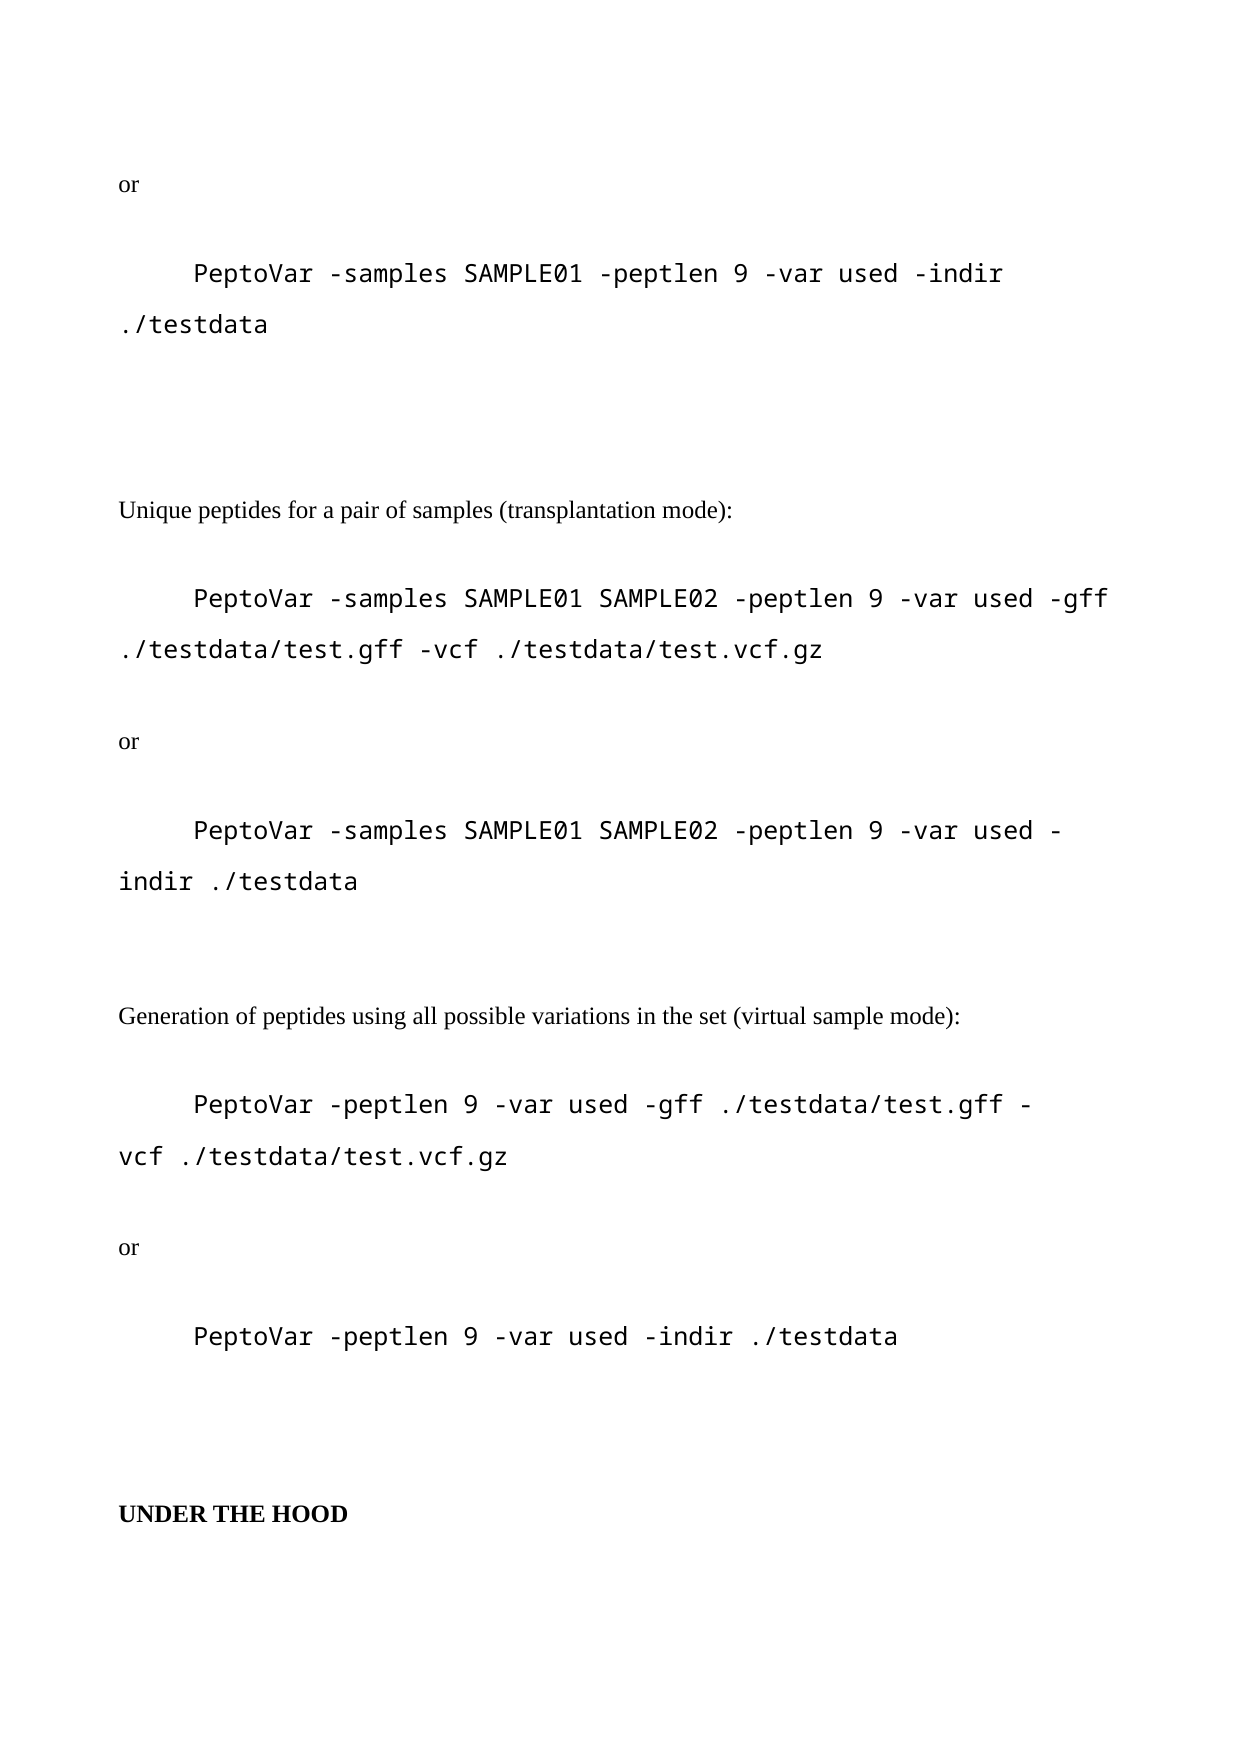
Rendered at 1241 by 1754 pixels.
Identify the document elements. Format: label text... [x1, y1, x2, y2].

text Unique peptides for a pair of samples (transplantation mode): [118, 495, 1122, 523]
text or [118, 726, 1122, 755]
text PeptoVar -samples SAMPLE01 SAMPLE02 -peptlen 9 -var used -gff ./testdata/test.gff -vcf ./testdata/test.vcf.gz [118, 581, 1122, 666]
text Generation of peptides using all possible variations in the set (virtual sample mode): [118, 1001, 1122, 1029]
text or [118, 1232, 1122, 1261]
text PeptoVar -samples SAMPLE01 SAMPLE02 -peptlen 9 -var used -indir ./testdata [118, 812, 1122, 898]
text PeptoVar -samples SAMPLE01 -peptlen 9 -var used -indir ./testdata [118, 255, 1122, 341]
text UNDER THE HOOD [118, 1499, 1122, 1528]
text PeptoVar -peptlen 9 -var used -gff ./testdata/test.gff -vcf ./testdata/test.vcf.gz [118, 1087, 1122, 1172]
text PeptoVar -peptlen 9 -var used -indir ./testdata [118, 1318, 1122, 1353]
text or [118, 169, 1122, 198]
